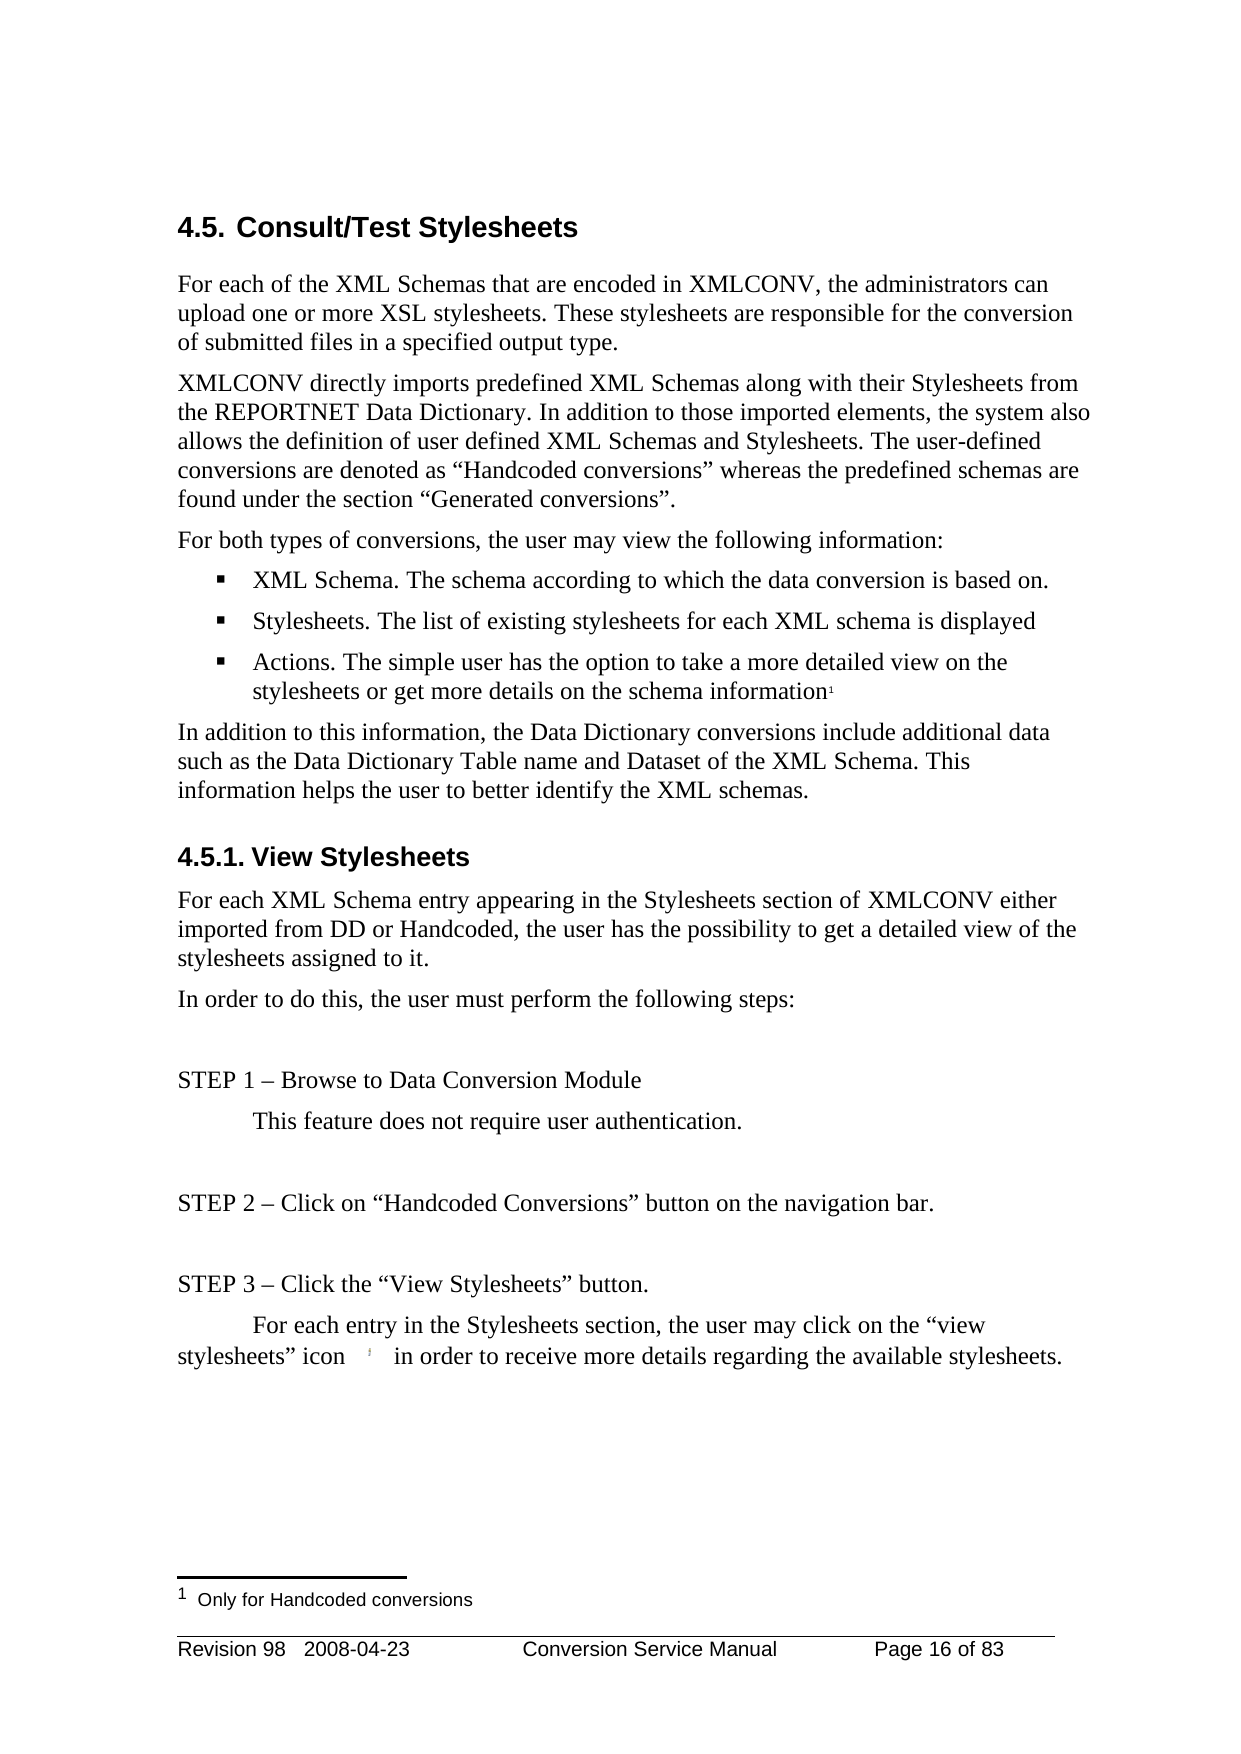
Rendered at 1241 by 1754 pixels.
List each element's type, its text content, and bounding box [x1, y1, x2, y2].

list Actions. The simple user has the option to take a more detailed view on the stylesheets or get more details on the schema information [215, 647, 1092, 705]
text XMLCONV directly imports predefined XML Schemas along with their Stylesheets from the REPORTNET Data Dictionary. In addition to those imported elements, the system also allows the definition of user defined XML Schemas and Stylesheets. The user-defined conversions are denoted as “Handcoded conversions” whereas the predefined schemas are found under the section “Generated conversions”. [177, 367, 1092, 513]
list Only for Handcoded conversions [177, 1583, 1092, 1610]
subtitle View Stylesheets [177, 841, 1092, 872]
subtitle Consult/Test Stylesheets [177, 210, 1092, 244]
text For both types of conversions, the user may view the following information: [177, 524, 1092, 554]
text For each entry in the Stylesheets section, the user may click on the “view stylesheets” icon in order to receive more details regarding the available stylesheets. [177, 1310, 1092, 1370]
text In order to do this, the user must perform the following steps: [177, 983, 1092, 1012]
text STEP 2 – Click on “Handcoded Conversions” button on the navigation bar. [177, 1188, 1092, 1217]
list XML Schema. The schema according to which the data conversion is based on. [215, 565, 1092, 594]
text STEP 3 – Click the “View Stylesheets” button. [177, 1269, 1092, 1298]
text For each XML Schema entry appearing in the Stylesheets section of XMLCONV either imported from DD or Handcoded, the user has the possibility to get a detailed view of the stylesheets assigned to it. [177, 884, 1092, 972]
text For each of the XML Schemas that are encoded in XMLCONV, the administrators can upload one or more XSL stylesheets. These stylesheets are responsible for the conversion of submitted files in a specified output type. [177, 268, 1092, 356]
list Stylesheets. The list of existing stylesheets for each XML schema is displayed [215, 606, 1092, 635]
text This feature does not require user authentication. [177, 1106, 1092, 1135]
text In addition to this information, the Data Dictionary conversions include additional data such as the Data Dictionary Table name and Dataset of the XML Schema. This information helps the user to better identify the XML schemas. [177, 717, 1092, 804]
text STEP 1 – Browse to Data Conversion Module [177, 1065, 1092, 1094]
